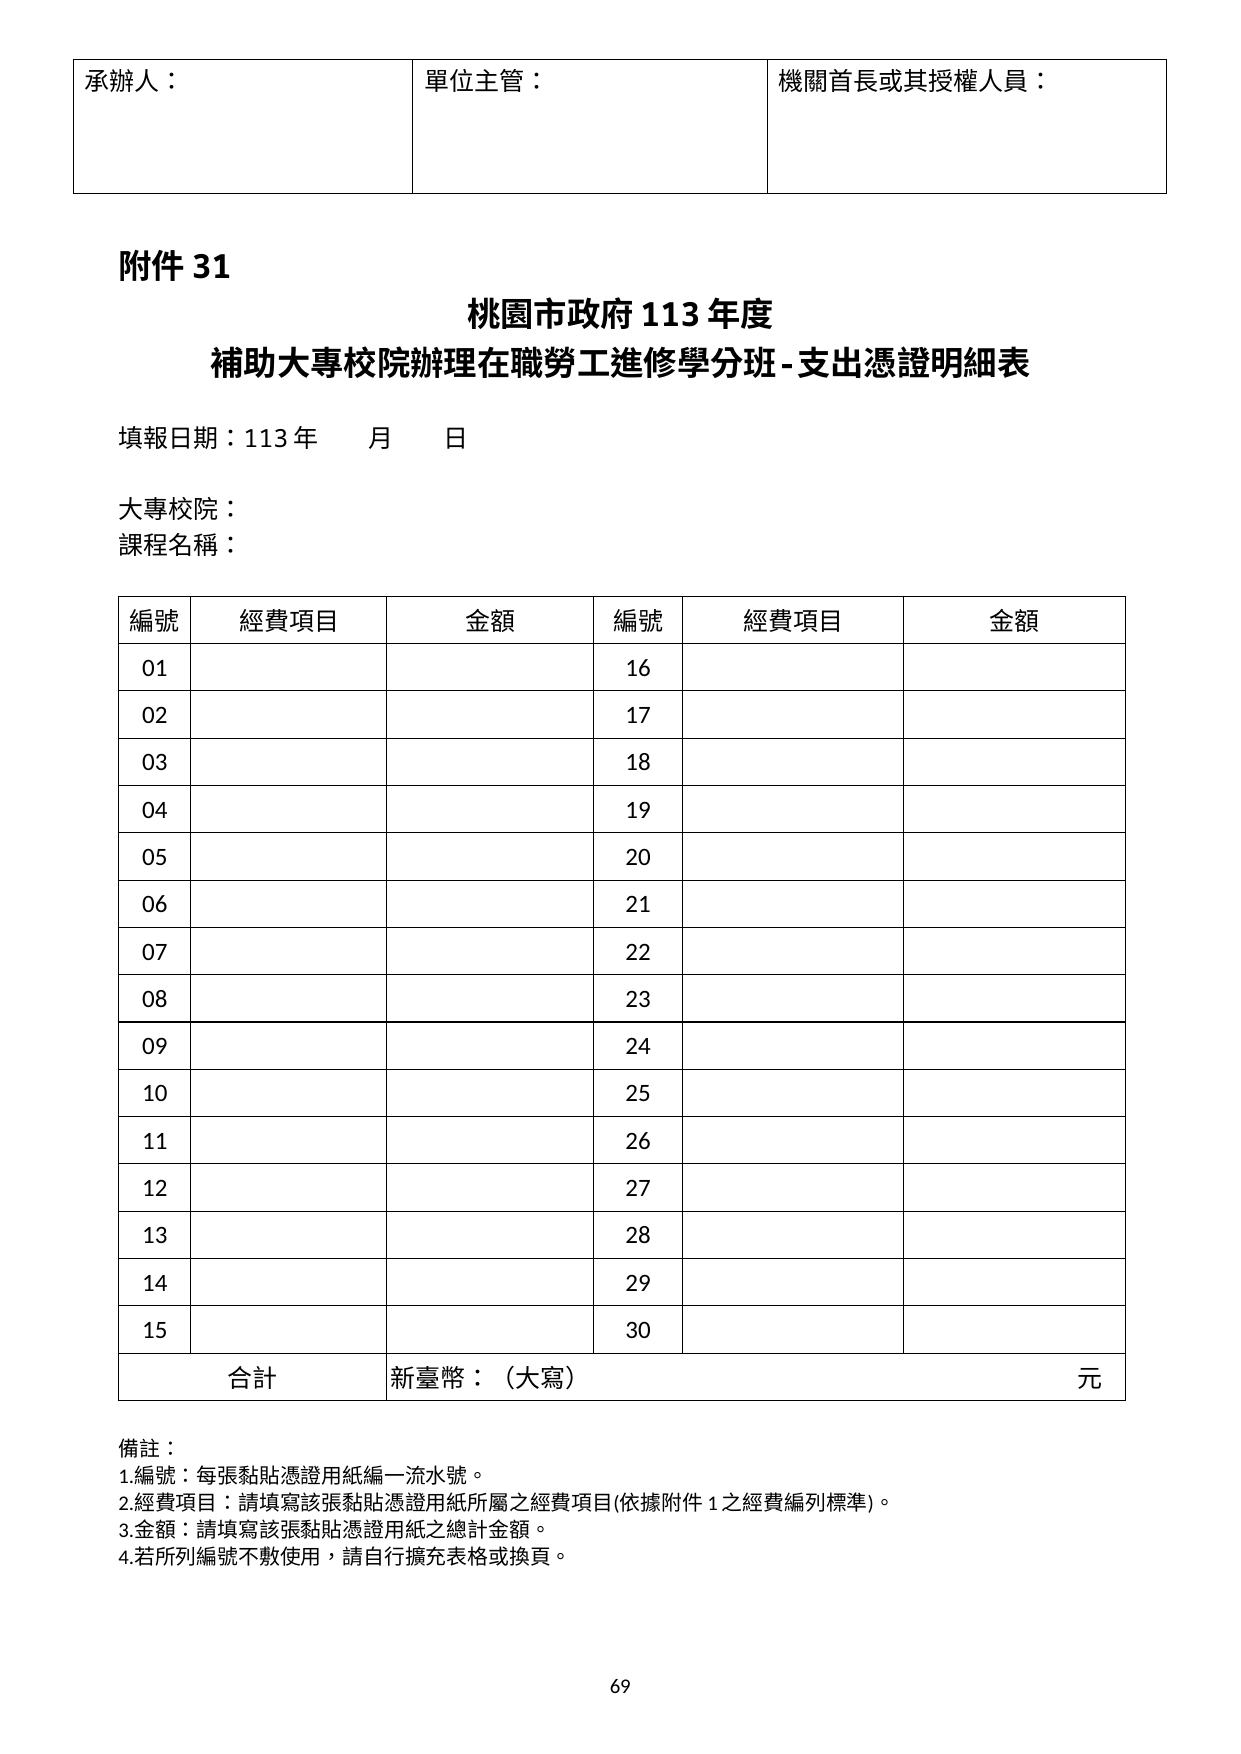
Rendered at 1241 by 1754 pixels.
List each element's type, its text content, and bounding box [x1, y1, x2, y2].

table_cell 21 [594, 881, 682, 927]
table_cell 27 [594, 1164, 682, 1211]
table_cell 03 [119, 739, 190, 785]
table_cell 24 [594, 1023, 682, 1069]
text 附件31 [118, 239, 1122, 288]
table_cell [191, 691, 386, 738]
table_cell [683, 786, 903, 832]
table_cell [683, 975, 903, 1021]
table_cell [387, 833, 593, 879]
table_cell 20 [594, 833, 682, 879]
table_cell [904, 1117, 1125, 1163]
table_cell [387, 691, 593, 738]
table_cell [904, 1212, 1125, 1258]
table_cell 26 [594, 1117, 682, 1163]
table_cell 合計 [119, 1354, 386, 1400]
table_cell [683, 1117, 903, 1163]
table_cell [387, 739, 593, 785]
table_cell 機關首長或其授權人員： [768, 60, 1166, 193]
table_cell [191, 644, 386, 690]
table_header 編號 [594, 597, 682, 643]
table_cell [387, 644, 593, 690]
text 2.經費項目：請填寫該張黏貼憑證用紙所屬之經費項目(依據附件1之經費編列標準)。 [118, 1489, 1122, 1516]
table_cell 25 [594, 1070, 682, 1116]
text 1.編號：每張黏貼憑證用紙編一流水號。 [118, 1462, 1122, 1489]
table_cell [904, 691, 1125, 738]
table_cell 13 [119, 1212, 190, 1258]
table_cell [191, 881, 386, 927]
text 4.若所列編號不敷使用，請自行擴充表格或換頁。 [118, 1543, 1122, 1570]
table_cell [191, 1259, 386, 1305]
table_cell [387, 1023, 593, 1069]
table_cell [683, 739, 903, 785]
table_cell [904, 881, 1125, 927]
table_cell [387, 975, 593, 1021]
table_cell 23 [594, 975, 682, 1021]
table_cell 08 [119, 975, 190, 1021]
table_cell [904, 833, 1125, 879]
table_cell [191, 1306, 386, 1352]
table_cell [683, 833, 903, 879]
table_cell [904, 786, 1125, 832]
table_cell 12 [119, 1164, 190, 1211]
table_cell [904, 928, 1125, 974]
table_cell [904, 644, 1125, 690]
table_cell [683, 1259, 903, 1305]
table_cell 06 [119, 881, 190, 927]
table_header 金額 [387, 597, 593, 643]
table_cell [191, 1164, 386, 1211]
table_cell [387, 1306, 593, 1352]
table_cell [683, 1070, 903, 1116]
table_cell [904, 1070, 1125, 1116]
table_cell 09 [119, 1023, 190, 1069]
table_cell [683, 881, 903, 927]
table_cell [683, 1023, 903, 1069]
table_cell [191, 928, 386, 974]
table_cell 19 [594, 786, 682, 832]
table_cell 30 [594, 1306, 682, 1352]
table_header 編號 [119, 597, 190, 643]
table_cell [387, 928, 593, 974]
table_cell 18 [594, 739, 682, 785]
table_cell 14 [119, 1259, 190, 1305]
table_cell [904, 1023, 1125, 1069]
table_cell [387, 1117, 593, 1163]
table_cell 15 [119, 1306, 190, 1352]
table_cell [387, 1164, 593, 1211]
text 備註： [118, 1435, 1122, 1462]
text 課程名稱： [118, 525, 1122, 562]
table_cell [683, 691, 903, 738]
table_header 經費項目 [683, 597, 903, 643]
table_cell [191, 1070, 386, 1116]
text 補助大專校院辦理在職勞工進修學分班-支出憑證明細表 [118, 336, 1122, 385]
table_cell [191, 1117, 386, 1163]
table_header 經費項目 [191, 597, 386, 643]
table_cell 04 [119, 786, 190, 832]
table_cell [683, 1306, 903, 1352]
table_cell 16 [594, 644, 682, 690]
table_cell [387, 786, 593, 832]
table_cell 單位主管： [413, 60, 767, 193]
table_header 金額 [904, 597, 1125, 643]
table_cell [904, 1259, 1125, 1305]
table_cell [904, 739, 1125, 785]
table_cell 07 [119, 928, 190, 974]
table_cell 承辦人： [74, 60, 412, 193]
table_cell [683, 928, 903, 974]
table_cell [683, 1212, 903, 1258]
table_cell 新臺幣：（大寫） 元 [387, 1354, 1125, 1400]
table_cell 01 [119, 644, 190, 690]
table_cell [387, 881, 593, 927]
table_cell [191, 1212, 386, 1258]
table_cell 05 [119, 833, 190, 879]
table_cell [191, 786, 386, 832]
table_cell [904, 975, 1125, 1021]
table_cell [191, 739, 386, 785]
table_cell [387, 1212, 593, 1258]
table_cell 17 [594, 691, 682, 738]
table_cell 22 [594, 928, 682, 974]
table_cell 02 [119, 691, 190, 738]
table_cell [683, 644, 903, 690]
table_cell [387, 1070, 593, 1116]
text 桃園市政府113年度 [118, 288, 1122, 336]
table_cell 28 [594, 1212, 682, 1258]
text 3.金額：請填寫該張黏貼憑證用紙之總計金額。 [118, 1516, 1122, 1543]
table_cell [904, 1306, 1125, 1352]
table_cell 10 [119, 1070, 190, 1116]
table_cell [191, 1023, 386, 1069]
table_cell [387, 1259, 593, 1305]
table_cell [191, 833, 386, 879]
text 大專校院： [118, 489, 1122, 525]
table_cell [904, 1164, 1125, 1211]
table_cell [683, 1164, 903, 1211]
table_cell 29 [594, 1259, 682, 1305]
table_cell [191, 975, 386, 1021]
text 填報日期：113年 月 日 [118, 419, 1122, 455]
table_cell 11 [119, 1117, 190, 1163]
